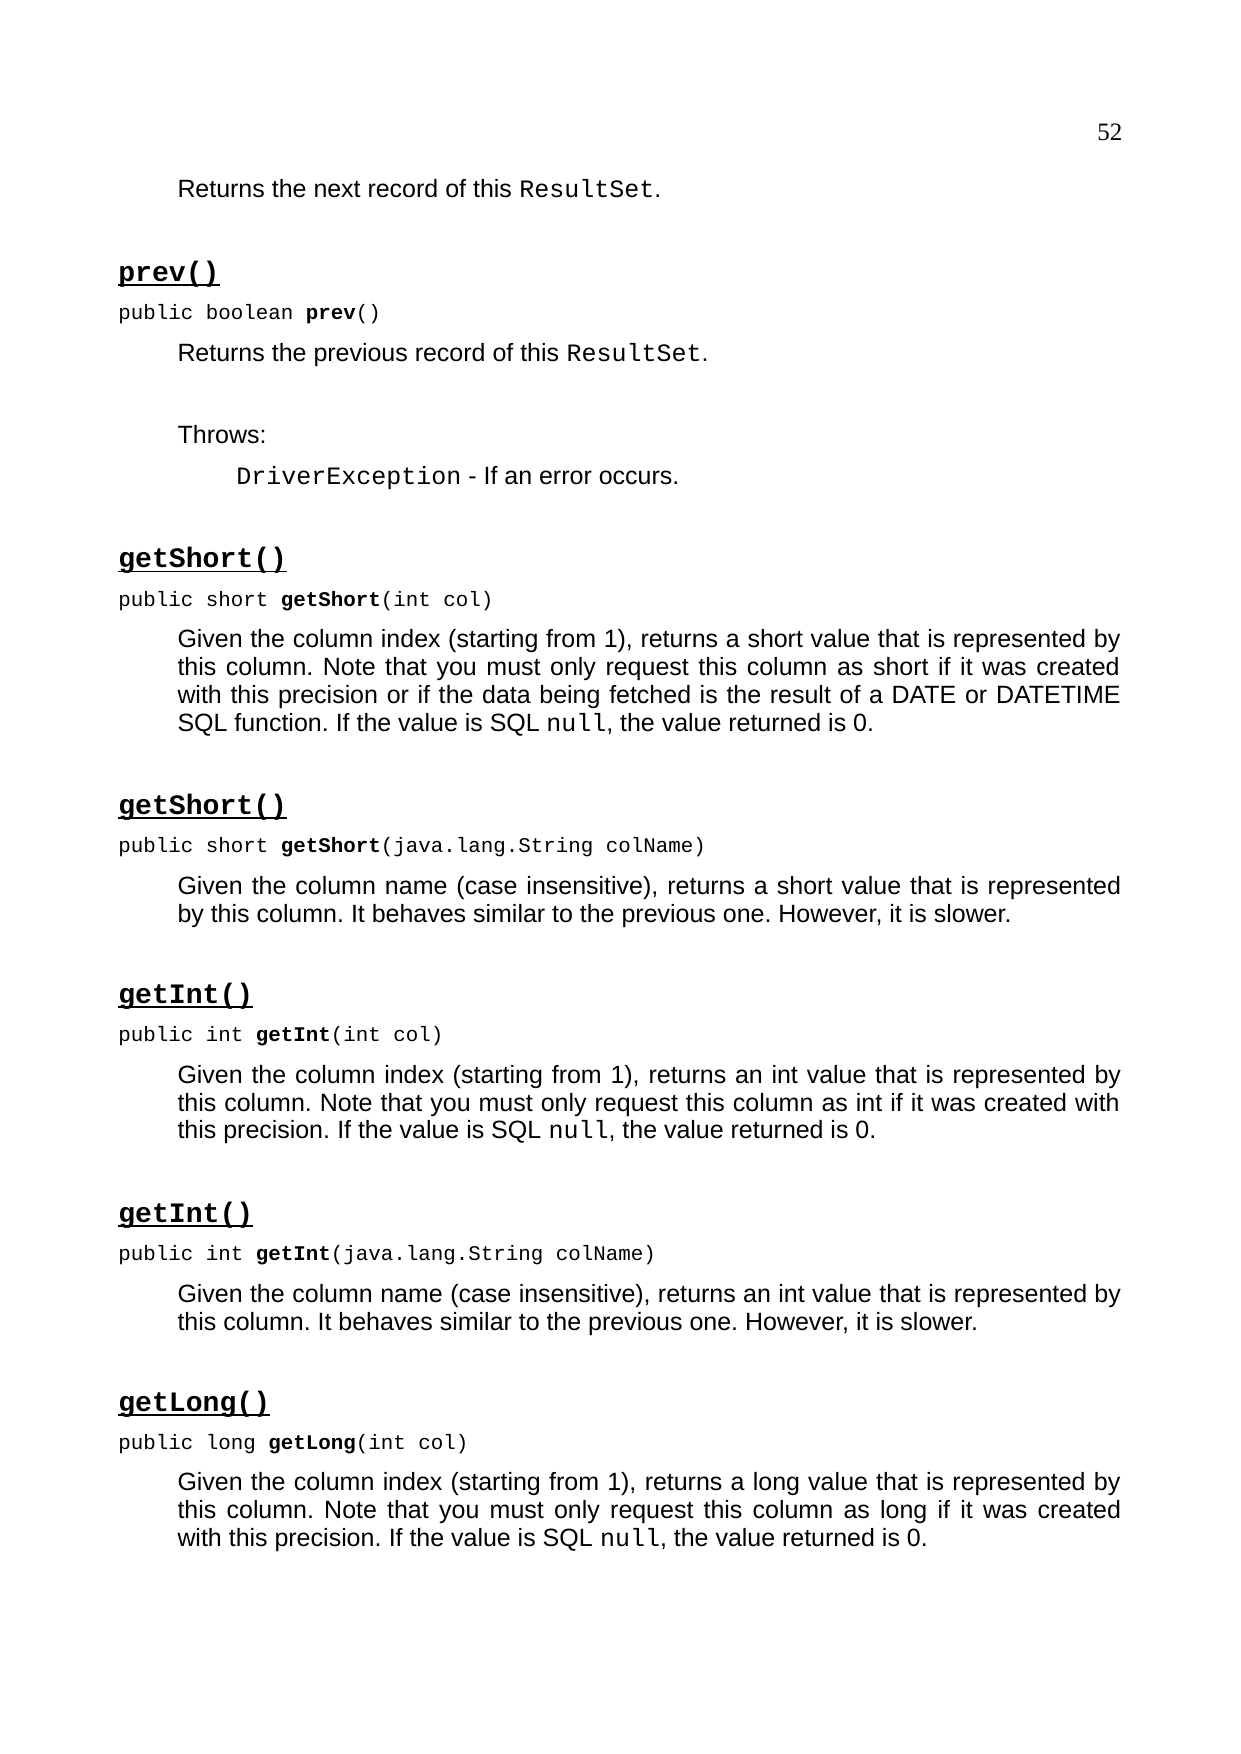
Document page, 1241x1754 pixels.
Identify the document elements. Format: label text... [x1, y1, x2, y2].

text public boolean prev() [118, 302, 1122, 326]
text Throws: [118, 421, 1122, 449]
subtitle prev() [118, 258, 1122, 290]
text public int getInt(int col) [118, 1024, 1122, 1048]
list DriverException - If an error occurs. [236, 462, 1122, 492]
list Given the column index (starting from 1), returns a short value that is represented by this column. Note that you must only request this column as short if it was created with this precision or if the data being fetched is the result of a DATE or DATETIME SQL function. If the value is SQL null, the value returned is 0. [177, 625, 1122, 738]
text public short getShort(int col) [118, 589, 1122, 612]
text public long getLong(int col) [118, 1432, 1122, 1456]
subtitle getShort() [118, 791, 1122, 823]
list Given the column index (starting from 1), returns a long value that is represented by this column. Note that you must only request this column as long if it was created with this precision. If the value is SQL null, the value returned is 0. [177, 1468, 1122, 1554]
list Returns the previous record of this ResultSet. [177, 338, 1122, 368]
subtitle getInt() [118, 1199, 1122, 1231]
subtitle getLong() [118, 1388, 1122, 1420]
text public short getShort(java.lang.String colName) [118, 836, 1122, 859]
list Returns the next record of this ResultSet. [177, 175, 1122, 205]
subtitle getShort() [118, 544, 1122, 576]
text public int getInt(java.lang.String colName) [118, 1243, 1122, 1267]
list Given the column name (case insensitive), returns a short value that is represented by this column. It behaves similar to the previous one. However, it is slower. [177, 872, 1122, 927]
list Given the column name (case insensitive), returns an int value that is represented by this column. It behaves similar to the previous one. However, it is slower. [177, 1279, 1122, 1335]
list Given the column index (starting from 1), returns an int value that is represented by this column. Note that you must only request this column as int if it was created with this precision. If the value is SQL null, the value returned is 0. [177, 1060, 1122, 1146]
subtitle getInt() [118, 980, 1122, 1012]
